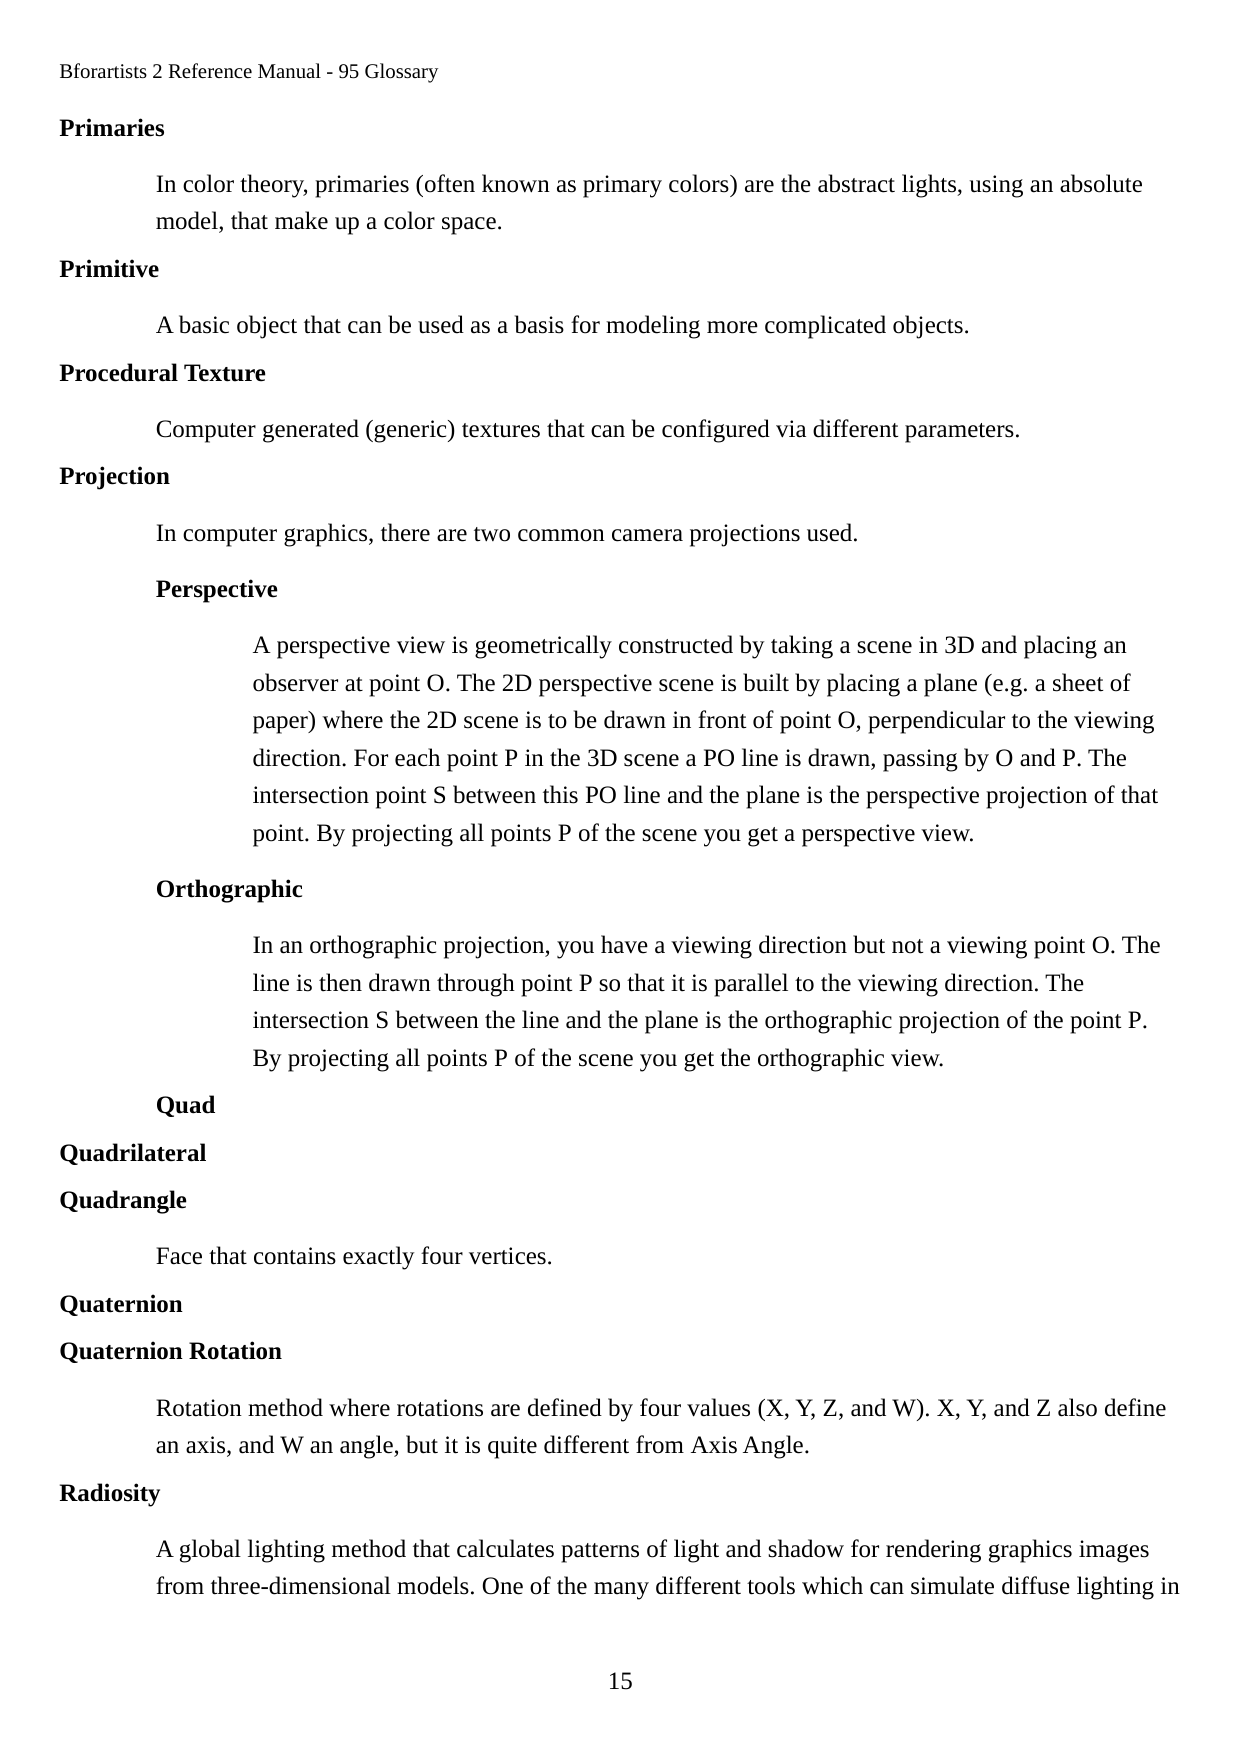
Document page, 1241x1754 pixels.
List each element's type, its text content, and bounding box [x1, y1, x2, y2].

text A global lighting method that calculates patterns of light and shadow for rendering graphics images from three-dimensional models. One of the many different tools which can simulate diffuse lighting in [156, 1525, 1181, 1600]
subtitle Primaries [59, 113, 1181, 141]
subtitle Quad [156, 1090, 1181, 1119]
subtitle Orthographic [156, 865, 1181, 903]
list Rotation method where rotations are defined by four values (X, Y, Z, and W). X, Y, and Z also define an axis, and W an angle, but it is quite different from Axis Angle. [156, 1384, 1181, 1459]
subtitle Quaternion [59, 1289, 1181, 1318]
subtitle Perspective [156, 565, 1181, 603]
subtitle Primitive [59, 254, 1181, 283]
list Computer generated (generic) textures that can be configured via different parameters. [156, 405, 1181, 443]
subtitle Projection [59, 461, 1181, 490]
subtitle Procedural Texture [59, 358, 1181, 386]
list A basic object that can be used as a basis for modeling more complicated objects. [156, 301, 1181, 339]
subtitle Quadrangle [59, 1185, 1181, 1214]
list A perspective view is geometrically constructed by taking a scene in 3D and placing an observer at point O. The 2D perspective scene is built by placing a plane (e.g. a sheet of paper) where the 2D scene is to be drawn in front of point O, perpendicular to the viewing direction. For each point P in the 3D scene a PO line is drawn, passing by O and P. The intersection point S between this PO line and the plane is the perspective projection of that point. By projecting all points P of the scene you get a perspective view. [252, 621, 1181, 846]
list In color theory, primaries (often known as primary colors) are the abstract lights, using an absolute model, that make up a color space. [156, 160, 1181, 235]
subtitle Quadrilateral [59, 1138, 1181, 1166]
list In an orthographic projection, you have a viewing direction but not a viewing point O. The line is then drawn through point P so that it is parallel to the viewing direction. The intersection S between the line and the plane is the orthographic projection of the point P. By projecting all points P of the scene you get the orthographic view. [252, 921, 1181, 1071]
list Face that contains exactly four vertices. [156, 1233, 1181, 1270]
subtitle Quaternion Rotation [59, 1336, 1181, 1365]
text In computer graphics, there are two common camera projections used. [156, 509, 1181, 546]
subtitle Radiosity [59, 1478, 1181, 1506]
